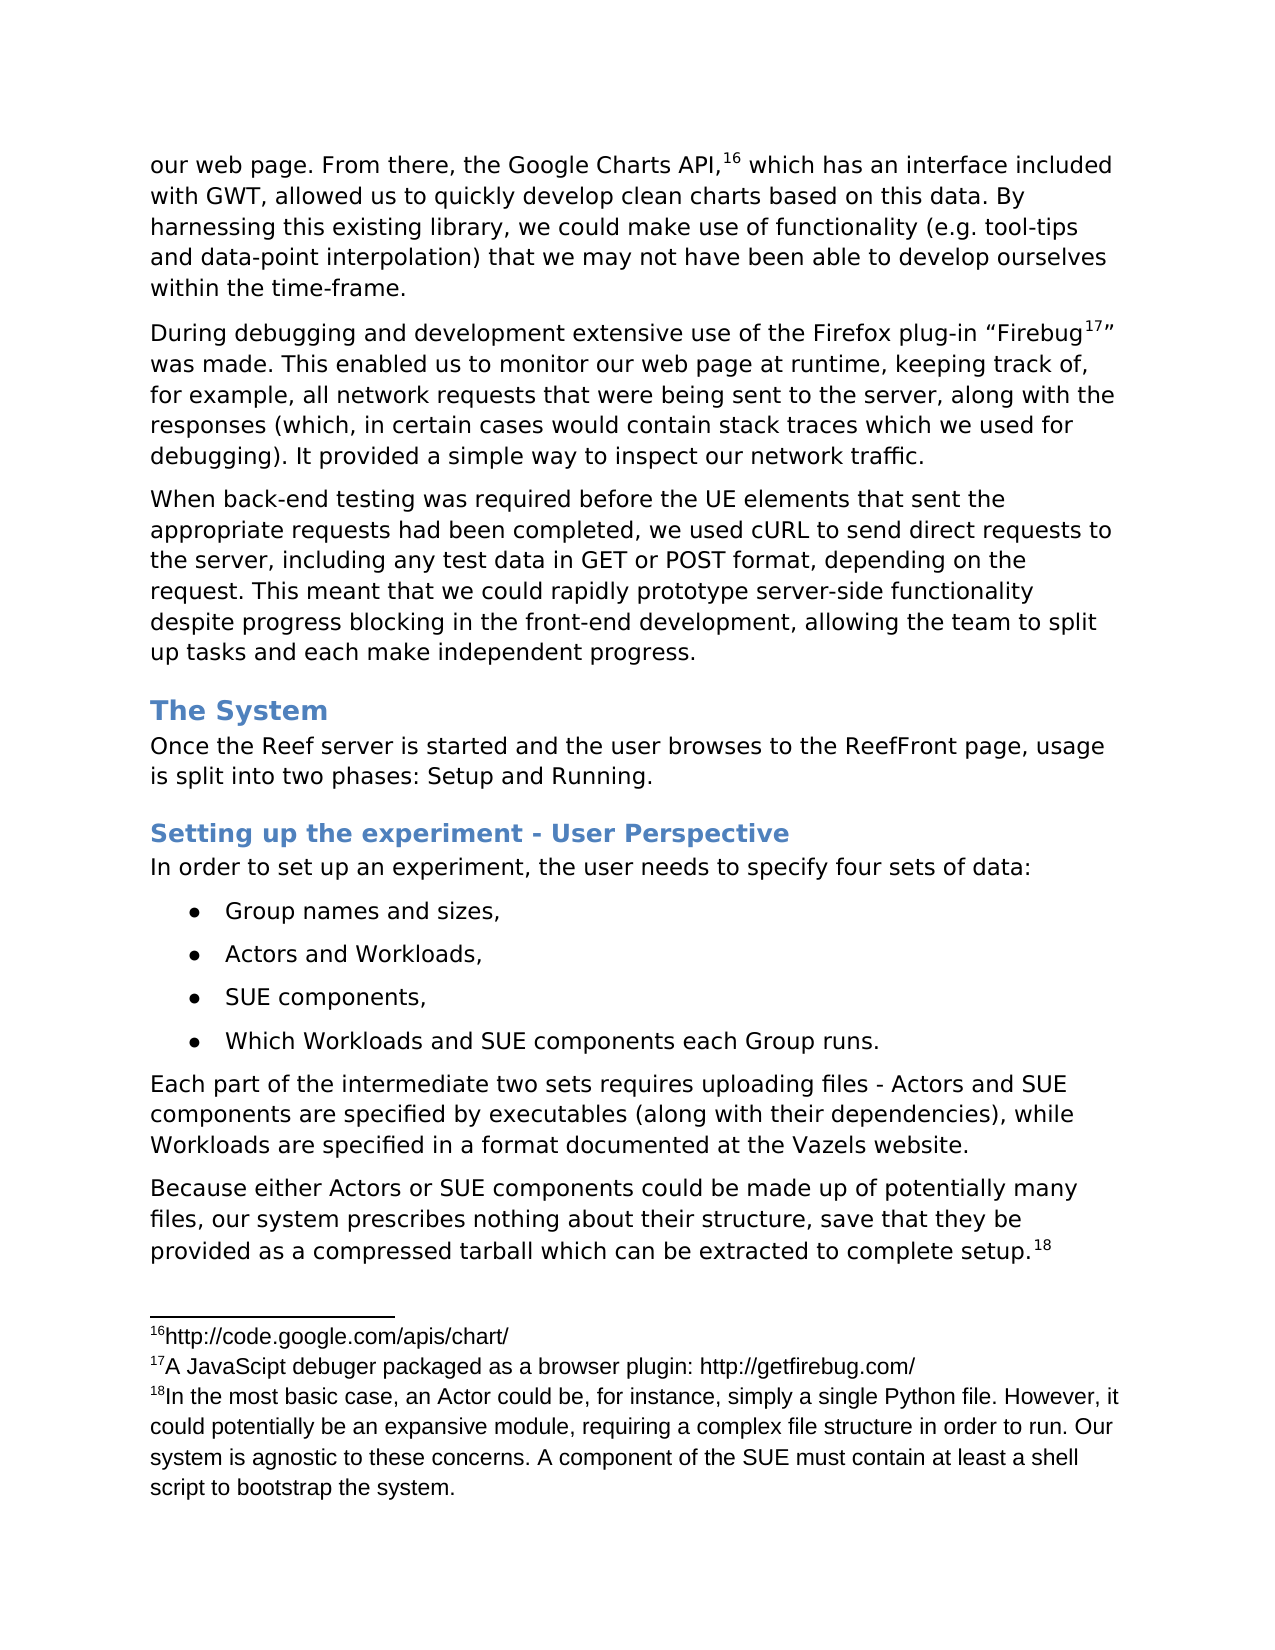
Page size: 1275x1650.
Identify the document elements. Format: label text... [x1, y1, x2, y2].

text http://code.google.com/apis/chart/ [150, 1323, 1125, 1349]
text In order to set up an experiment, the user needs to specify four sets of data: [150, 854, 1125, 881]
text Each part of the intermediate two sets requires uploading files - Actors and SUE components are specified by executables (along with their dependencies), while Workloads are specified in a format documented at the Vazels website. [150, 1071, 1125, 1159]
text During debugging and development extensive use of the Firefox plug-in “Firebug” was made. This enabled us to monitor our web page at runtime, keeping track of, for example, all network requests that were being sent to the server, along with the responses (which, in certain cases would contain stack traces which we used for debugging). It provided a simple way to inspect our network traffic. [150, 318, 1125, 470]
list Which Workloads and SUE components each Group runs. [187, 1028, 1125, 1054]
text Because either Actors or SUE components could be made up of potentially many files, our system prescribes nothing about their structure, save that they be provided as a compressed tarball which can be extracted to complete setup. [150, 1175, 1125, 1266]
subtitle The System [150, 695, 1125, 727]
text In the most basic case, an Actor could be, for instance, simply a single Python file. However, it could potentially be an expansive module, requiring a complex file structure in order to run. Our system is agnostic to these concerns. A component of the SUE must contain at least a shell script to bootstrap the system. [150, 1383, 1125, 1500]
text A JavaScipt debuger packaged as a browser plugin: http://getfirebug.com/ [150, 1353, 1125, 1379]
text Once the Reef server is started and the user browses to the ReefFront page, usage is split into two phases: Setup and Running. [150, 733, 1125, 790]
list Actors and Workloads, [187, 941, 1125, 968]
subtitle Setting up the experiment - User Perspective [150, 819, 1125, 848]
list Group names and sizes, [187, 898, 1125, 924]
text When back-end testing was required before the UE elements that sent the appropriate requests had been completed, we used cURL to send direct requests to the server, including any test data in GET or POST format, depending on the request. This meant that we could rapidly prototype server-side functionality despite progress blocking in the front-end development, allowing the team to split up tasks and each make independent progress. [150, 486, 1125, 666]
text our web page. From there, the Google Charts API, which has an interface included with GWT, allowed us to quickly develop clean charts based on this data. By harnessing this existing library, we could make use of functionality (e.g. tool-tips and data-point interpolation) that we may not have been able to develop ourselves within the time-frame. [150, 150, 1125, 302]
list SUE components, [187, 984, 1125, 1011]
